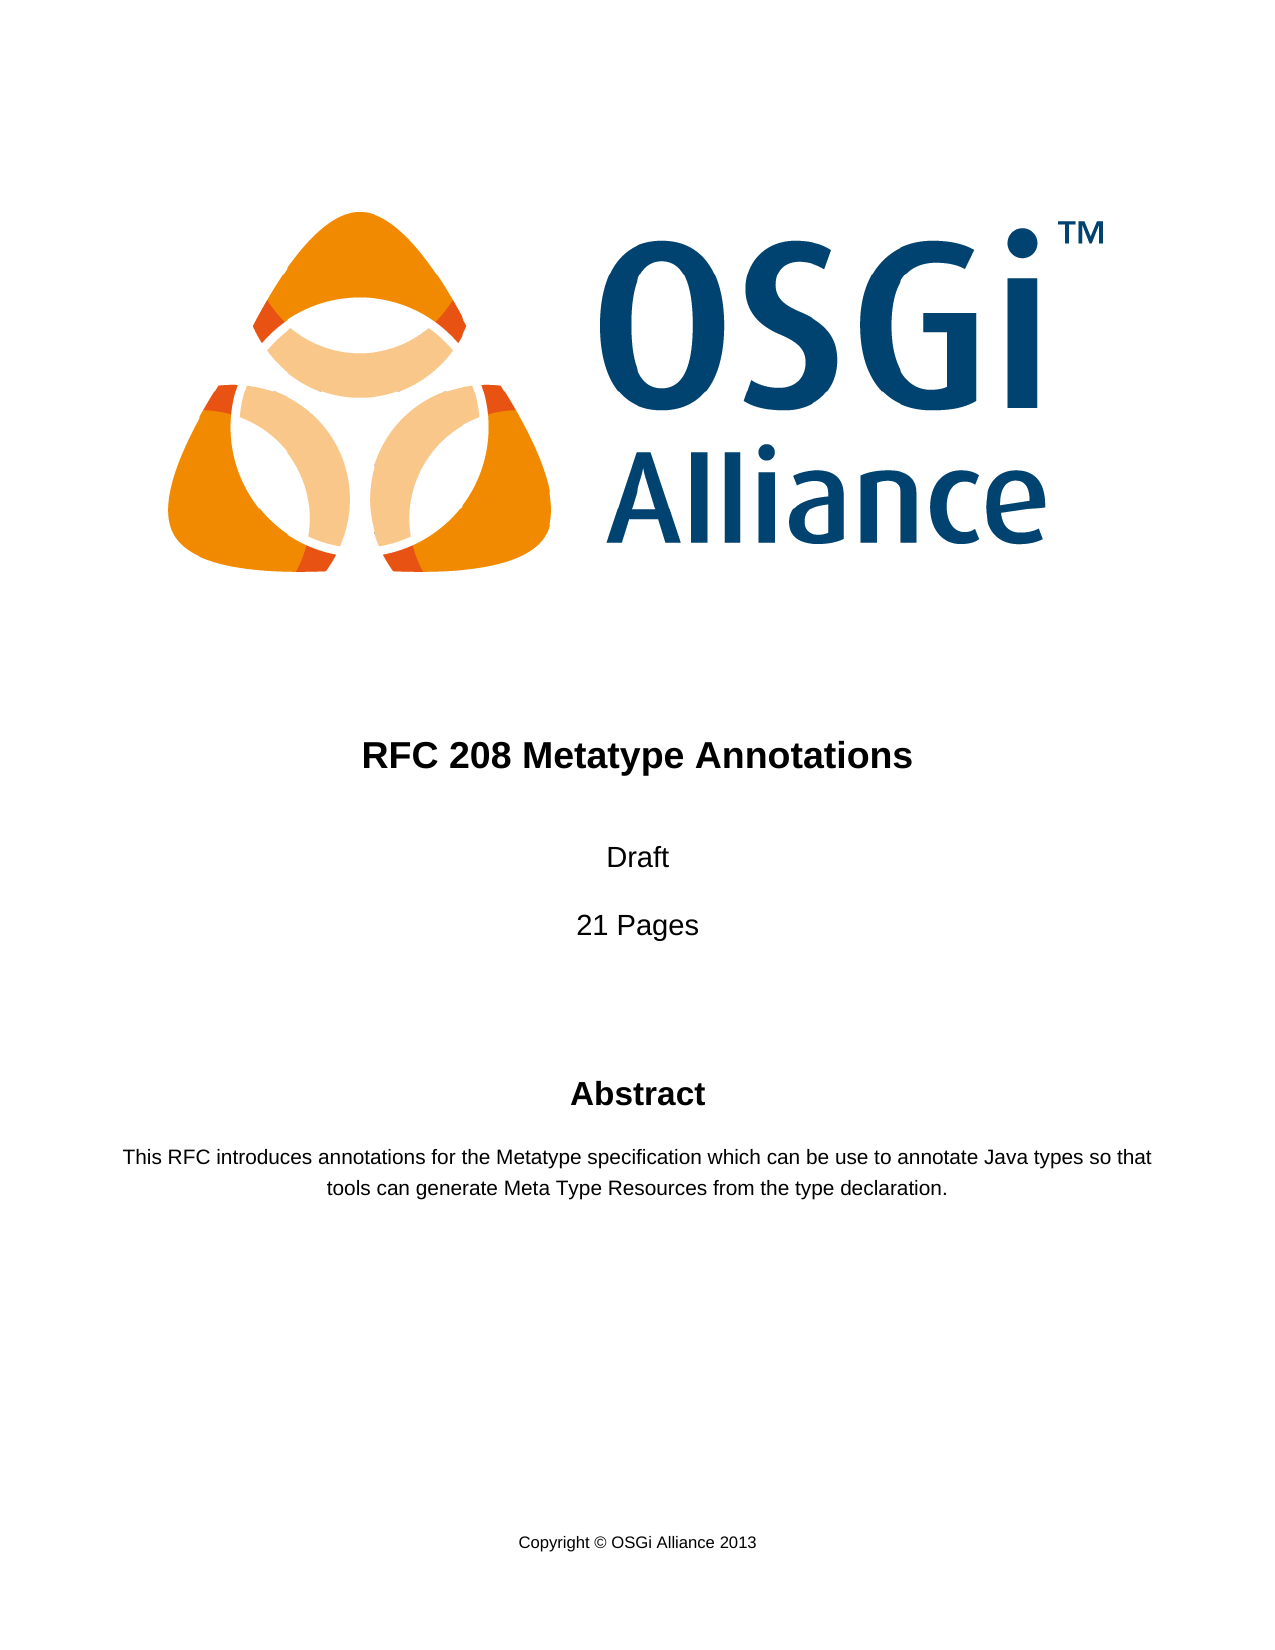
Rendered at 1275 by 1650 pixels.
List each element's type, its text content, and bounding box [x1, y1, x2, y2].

title RFC 208 Metatype Annotations [112, 733, 1162, 776]
text Abstract [112, 1074, 1162, 1112]
title Draft 20 Pages [112, 841, 1162, 941]
picture [112, 158, 1163, 626]
text This RFC introduces annotations for the Metatype specification which can be use to annotate Java types so that tools can generate Meta Type Resources from the type declaration. [112, 1137, 1162, 1200]
